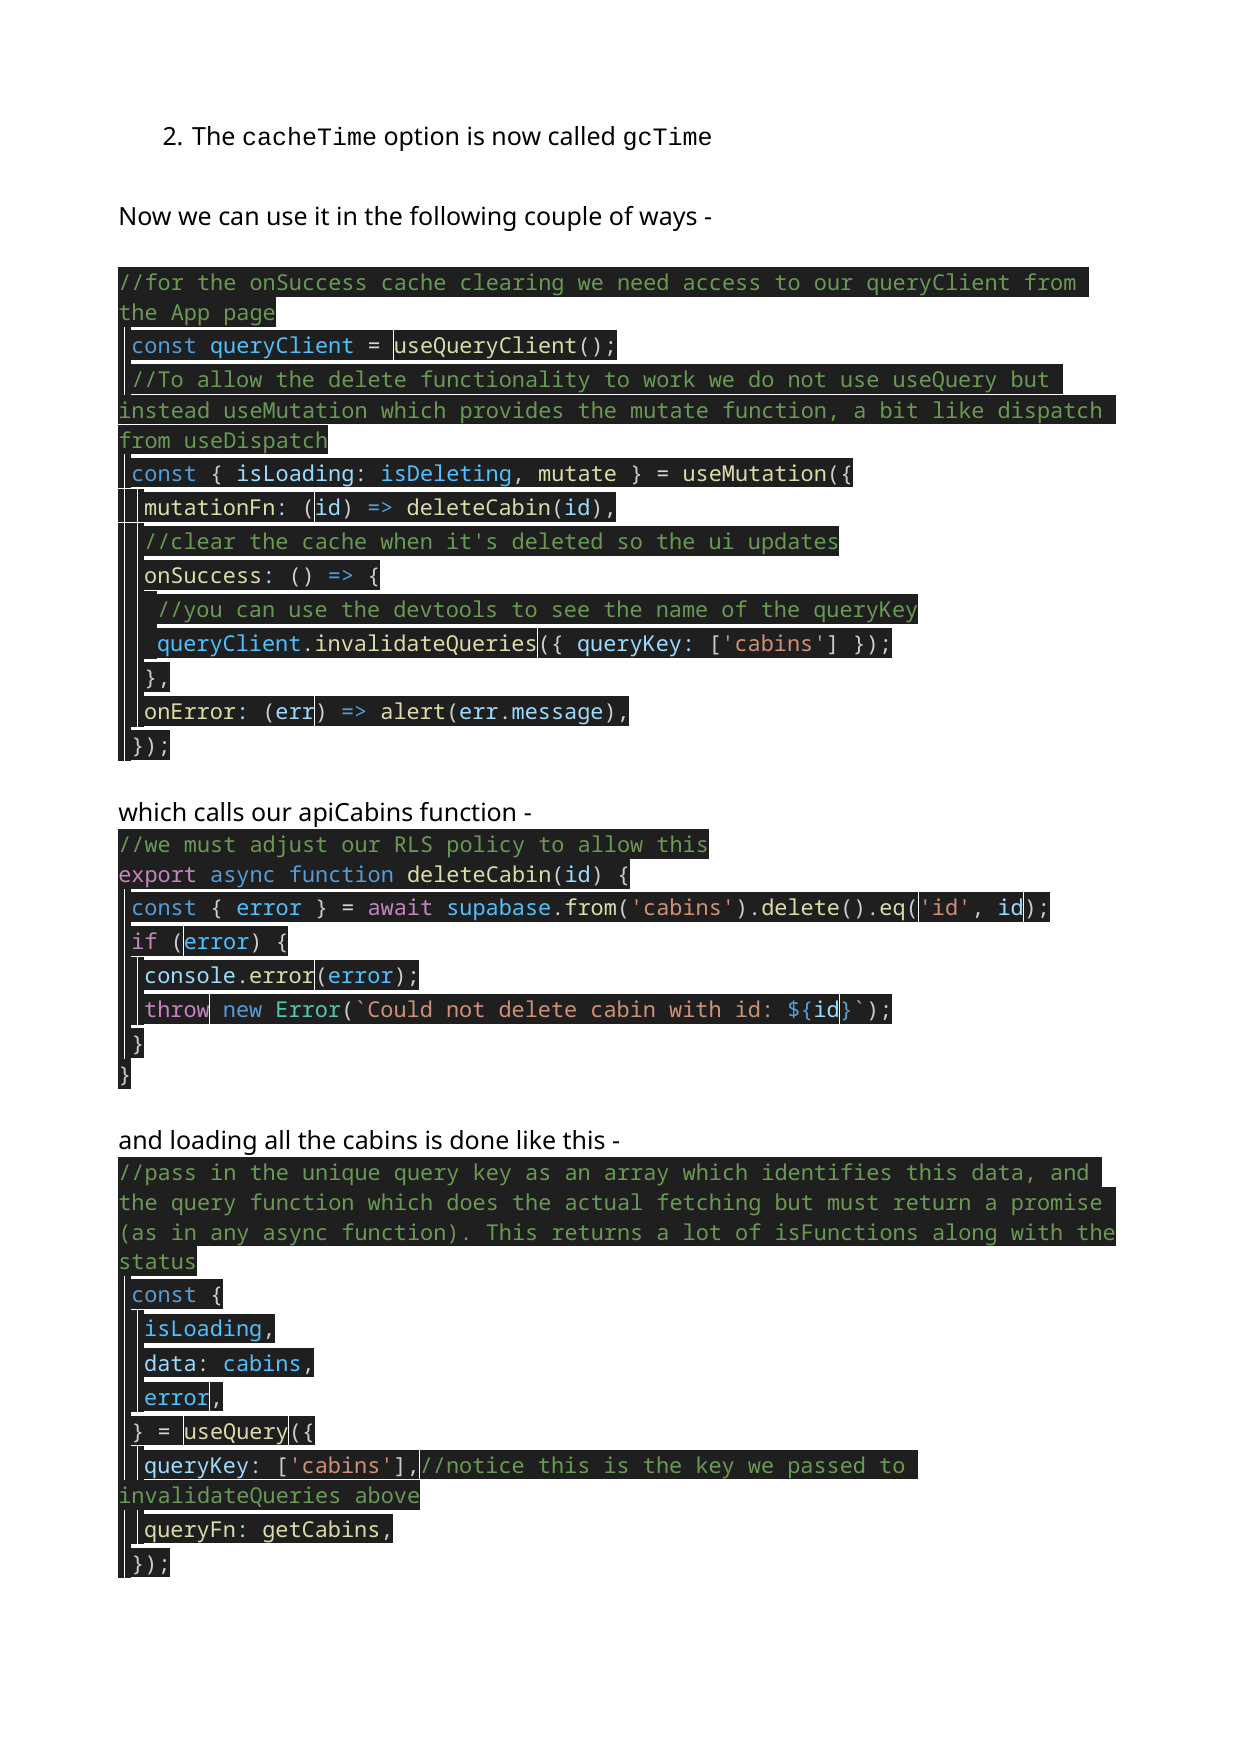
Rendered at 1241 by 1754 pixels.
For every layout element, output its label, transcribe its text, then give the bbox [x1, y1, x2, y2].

text //To allow the delete functionality to work we do not use useQuery but instead useMutation which provides the mutate function, a bit like dispatch from useDispatch [118, 361, 1122, 454]
text //we must adjust our RLS policy to allow this [118, 829, 1122, 859]
text }); [118, 1544, 1122, 1578]
text } [118, 1059, 1122, 1089]
text //you can use the devtools to see the name of the queryKey [118, 591, 1122, 625]
text queryKey: ['cabins'],//notice this is the key we passed to invalidateQueries above [118, 1446, 1122, 1510]
text const { error } = await supabase.from('cabins').delete().eq('id', id); [118, 889, 1122, 923]
text console.error(error); [118, 957, 1122, 991]
text error, [118, 1378, 1122, 1412]
text const queryClient = useQueryClient(); [118, 327, 1122, 361]
text export async function deleteCabin(id) { [118, 859, 1122, 889]
text if (error) { [118, 923, 1122, 957]
text queryFn: getCabins, [118, 1510, 1122, 1544]
text onError: (err) => alert(err.message), [118, 693, 1122, 727]
text //clear the cache when it's deleted so the ui updates [118, 522, 1122, 557]
text }, [118, 659, 1122, 693]
text }); [118, 727, 1122, 761]
text which calls our apiCabins function - [118, 795, 1122, 829]
text Now we can use it in the following couple of ways - [118, 199, 1122, 233]
text //pass in the unique query key as an array which identifies this data, and the query function which does the actual fetching but must return a promise (as in any async function). This returns a lot of isFunctions along with the status [118, 1157, 1122, 1276]
text const { [118, 1276, 1122, 1310]
text onSuccess: () => { [118, 557, 1122, 591]
text mutationFn: (id) => deleteCabin(id), [118, 488, 1122, 522]
text const { isLoading: isDeleting, mutate } = useMutation({ [118, 454, 1122, 488]
text throw new Error(`Could not delete cabin with id: ${id}`); [118, 991, 1122, 1025]
text data: cabins, [118, 1344, 1122, 1378]
text } [118, 1025, 1122, 1059]
text and loading all the cabins is done like this - [118, 1123, 1122, 1157]
list The cacheTime option is now called gcTime [162, 118, 1122, 152]
text } = useQuery({ [118, 1412, 1122, 1446]
text queryClient.invalidateQueries({ queryKey: ['cabins'] }); [118, 625, 1122, 659]
text //for the onSuccess cache clearing we need access to our queryClient from the App page [118, 267, 1122, 327]
text isLoading, [118, 1310, 1122, 1344]
